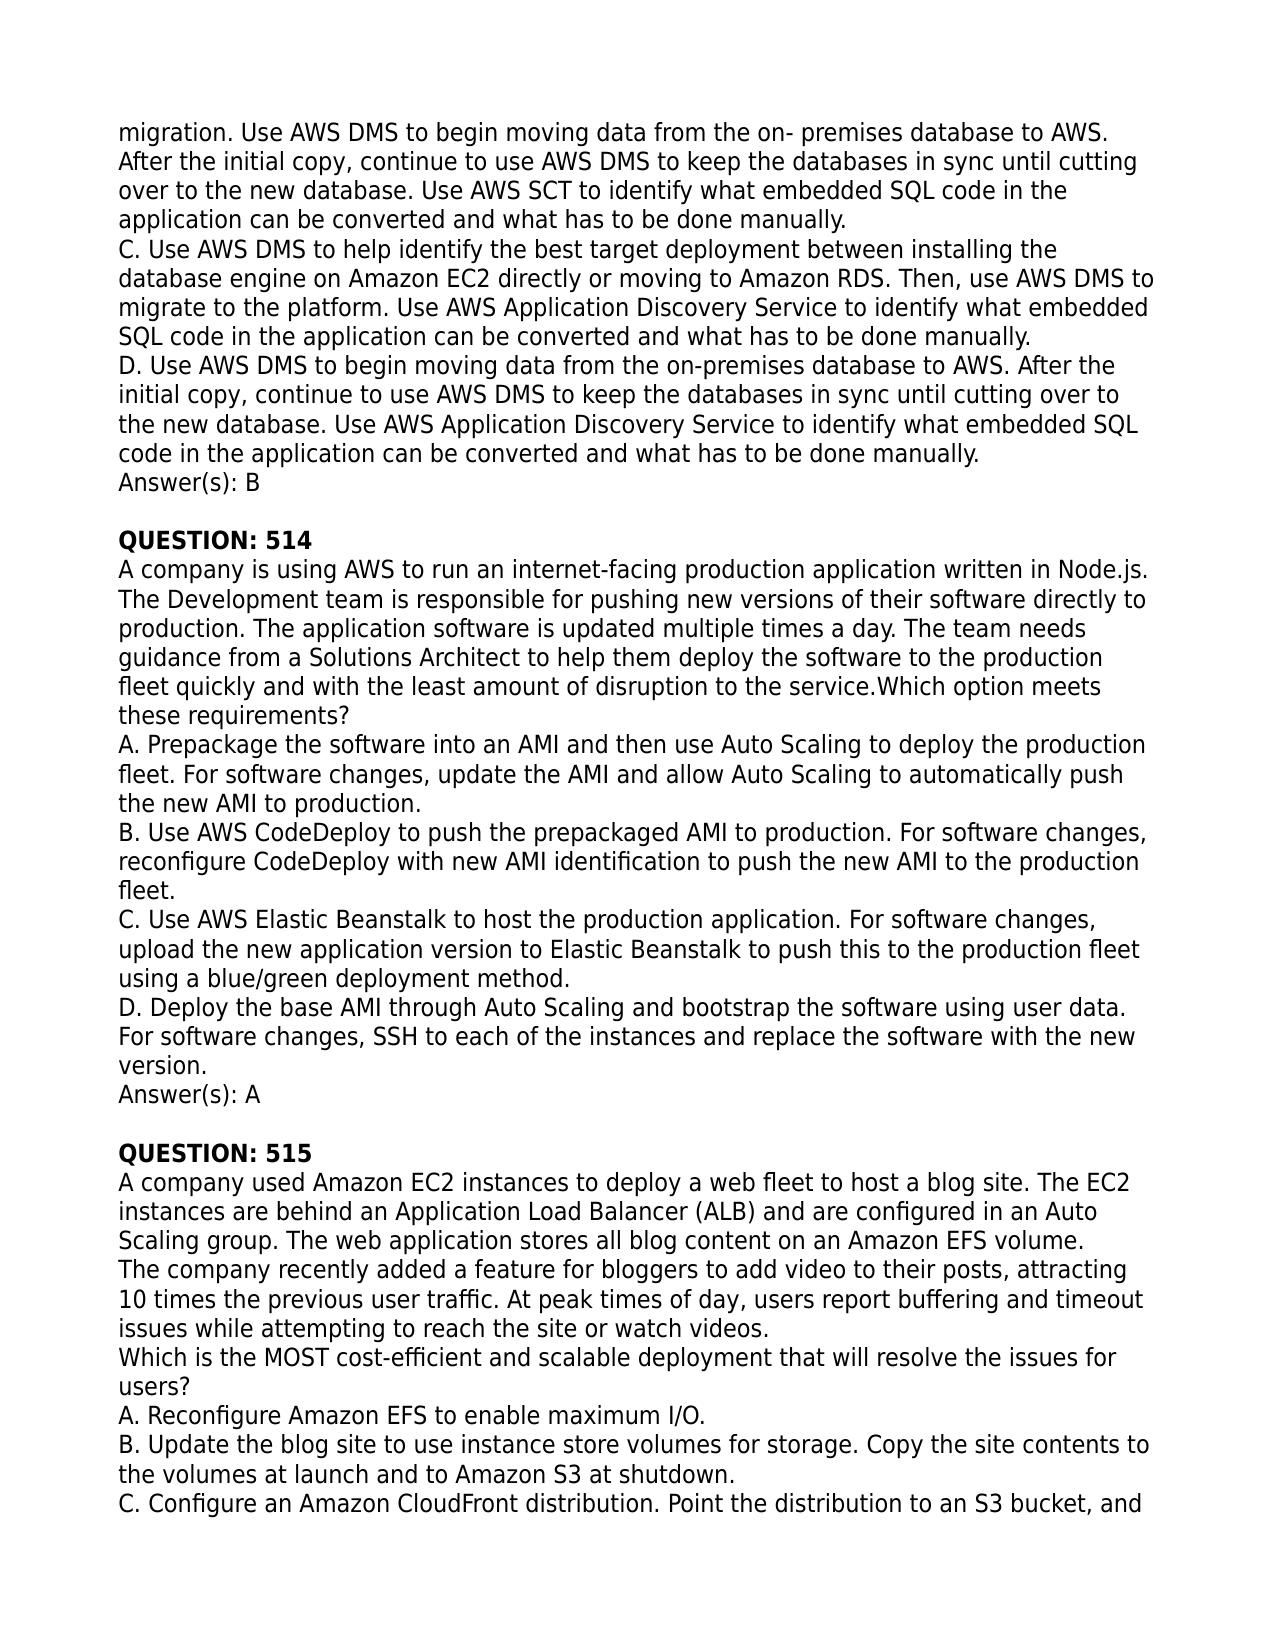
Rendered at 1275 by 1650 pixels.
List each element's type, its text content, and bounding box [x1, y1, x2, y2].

text D. Deploy the base AMI through Auto Scaling and bootstrap the software using user data. For software changes, SSH to each of the instances and replace the software with the new version. [118, 993, 1157, 1081]
text A. Reconfigure Amazon EFS to enable maximum I/O. [118, 1401, 1157, 1431]
text fleet. For software changes, update the AMI and allow Auto Scaling to automatically push the new AMI to production. [118, 760, 1157, 818]
text D. Use AWS DMS to begin moving data from the on-premises database to AWS. After the initial copy, continue to use AWS DMS to keep the databases in sync until cutting over to the new database. Use AWS Application Discovery Service to identify what embedded SQL code in the application can be converted and what has to be done manually. [118, 351, 1157, 468]
text C. Configure an Amazon CloudFront distribution. Point the distribution to an S3 bucket, and [118, 1489, 1157, 1518]
text Which is the MOST cost-efficient and scalable deployment that will resolve the issues for users? [118, 1343, 1157, 1401]
text C. Use AWS DMS to help identify the best target deployment between installing the database engine on Amazon EC2 directly or moving to Amazon RDS. Then, use AWS DMS to migrate to the platform. Use AWS Application Discovery Service to identify what embedded SQL code in the application can be converted and what has to be done manually. [118, 235, 1157, 351]
text B. Update the blog site to use instance store volumes for storage. Copy the site contents to the volumes at launch and to Amazon S3 at shutdown. [118, 1431, 1157, 1489]
text QUESTION: 515 [118, 1139, 1157, 1168]
text reconfigure CodeDeploy with new AMI identification to push the new AMI to the production fleet. [118, 847, 1157, 906]
text production. The application software is updated multiple times a day. The team needs guidance from a Solutions Architect to help them deploy the software to the production fleet quickly and with the least amount of disruption to the service.Which option meets these requirements? [118, 614, 1157, 731]
text The company recently added a feature for bloggers to add video to their posts, attracting 10 times the previous user traffic. At peak times of day, users report buffering and timeout issues while attempting to reach the site or watch videos. [118, 1256, 1157, 1343]
text A company is using AWS to run an internet-facing production application written in Node.js. The Development team is responsible for pushing new versions of their software directly to [118, 556, 1157, 614]
text QUESTION: 514 [118, 526, 1157, 556]
text migration. Use AWS DMS to begin moving data from the on- premises database to AWS. After the initial copy, continue to use AWS DMS to keep the databases in sync until cutting over to the new database. Use AWS SCT to identify what embedded SQL code in the application can be converted and what has to be done manually. [118, 118, 1157, 235]
text A company used Amazon EC2 instances to deploy a web fleet to host a blog site. The EC2 [118, 1168, 1157, 1197]
text C. Use AWS Elastic Beanstalk to host the production application. For software changes, upload the new application version to Elastic Beanstalk to push this to the production fleet using a blue/green deployment method. [118, 906, 1157, 993]
text A. Prepackage the software into an AMI and then use Auto Scaling to deploy the production [118, 731, 1157, 760]
text Answer(s): B [118, 468, 1157, 497]
text B. Use AWS CodeDeploy to push the prepackaged AMI to production. For software changes, [118, 818, 1157, 847]
text instances are behind an Application Load Balancer (ALB) and are configured in an Auto Scaling group. The web application stores all blog content on an Amazon EFS volume. [118, 1197, 1157, 1256]
text Answer(s): A [118, 1081, 1157, 1110]
